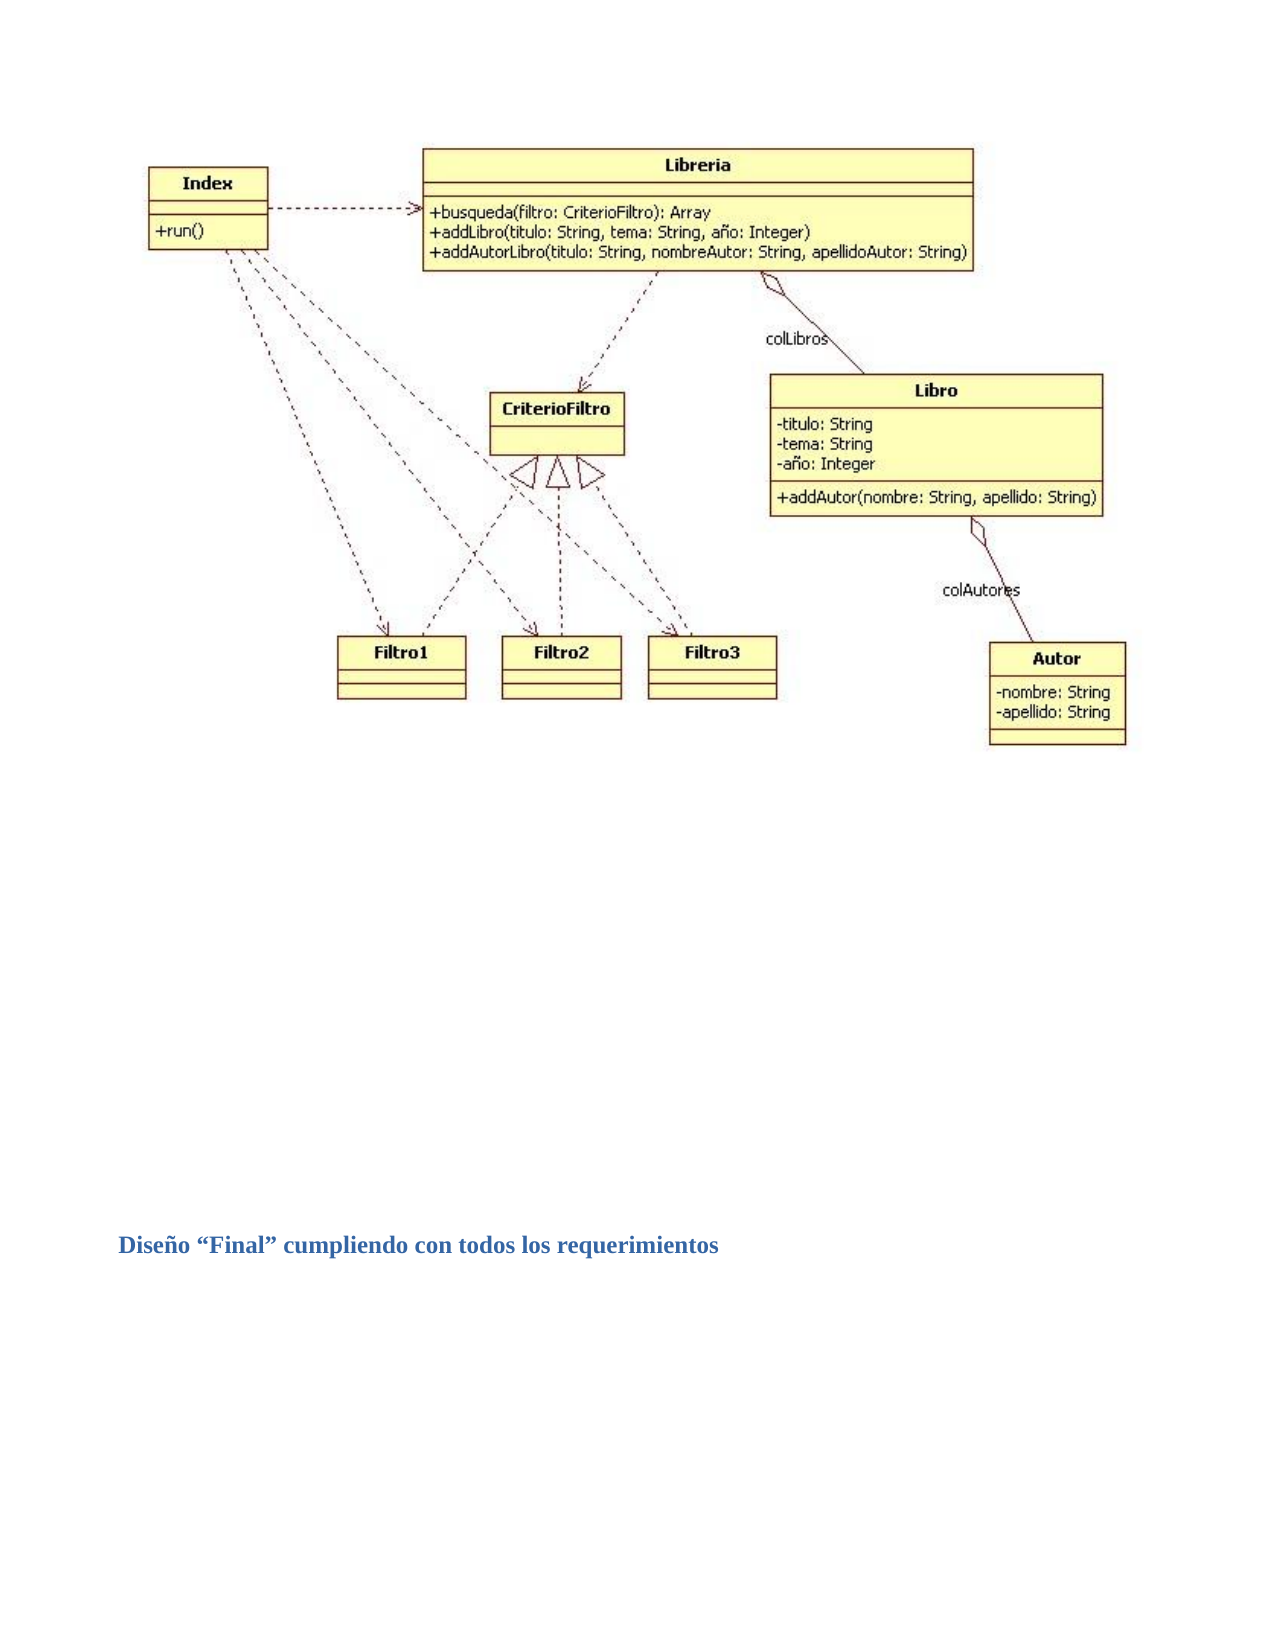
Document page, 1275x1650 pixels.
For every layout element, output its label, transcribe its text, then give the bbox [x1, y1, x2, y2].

picture [118, 118, 1157, 776]
text Diseño “Final” cumpliendo con todos los requerimientos [118, 1230, 1157, 1259]
